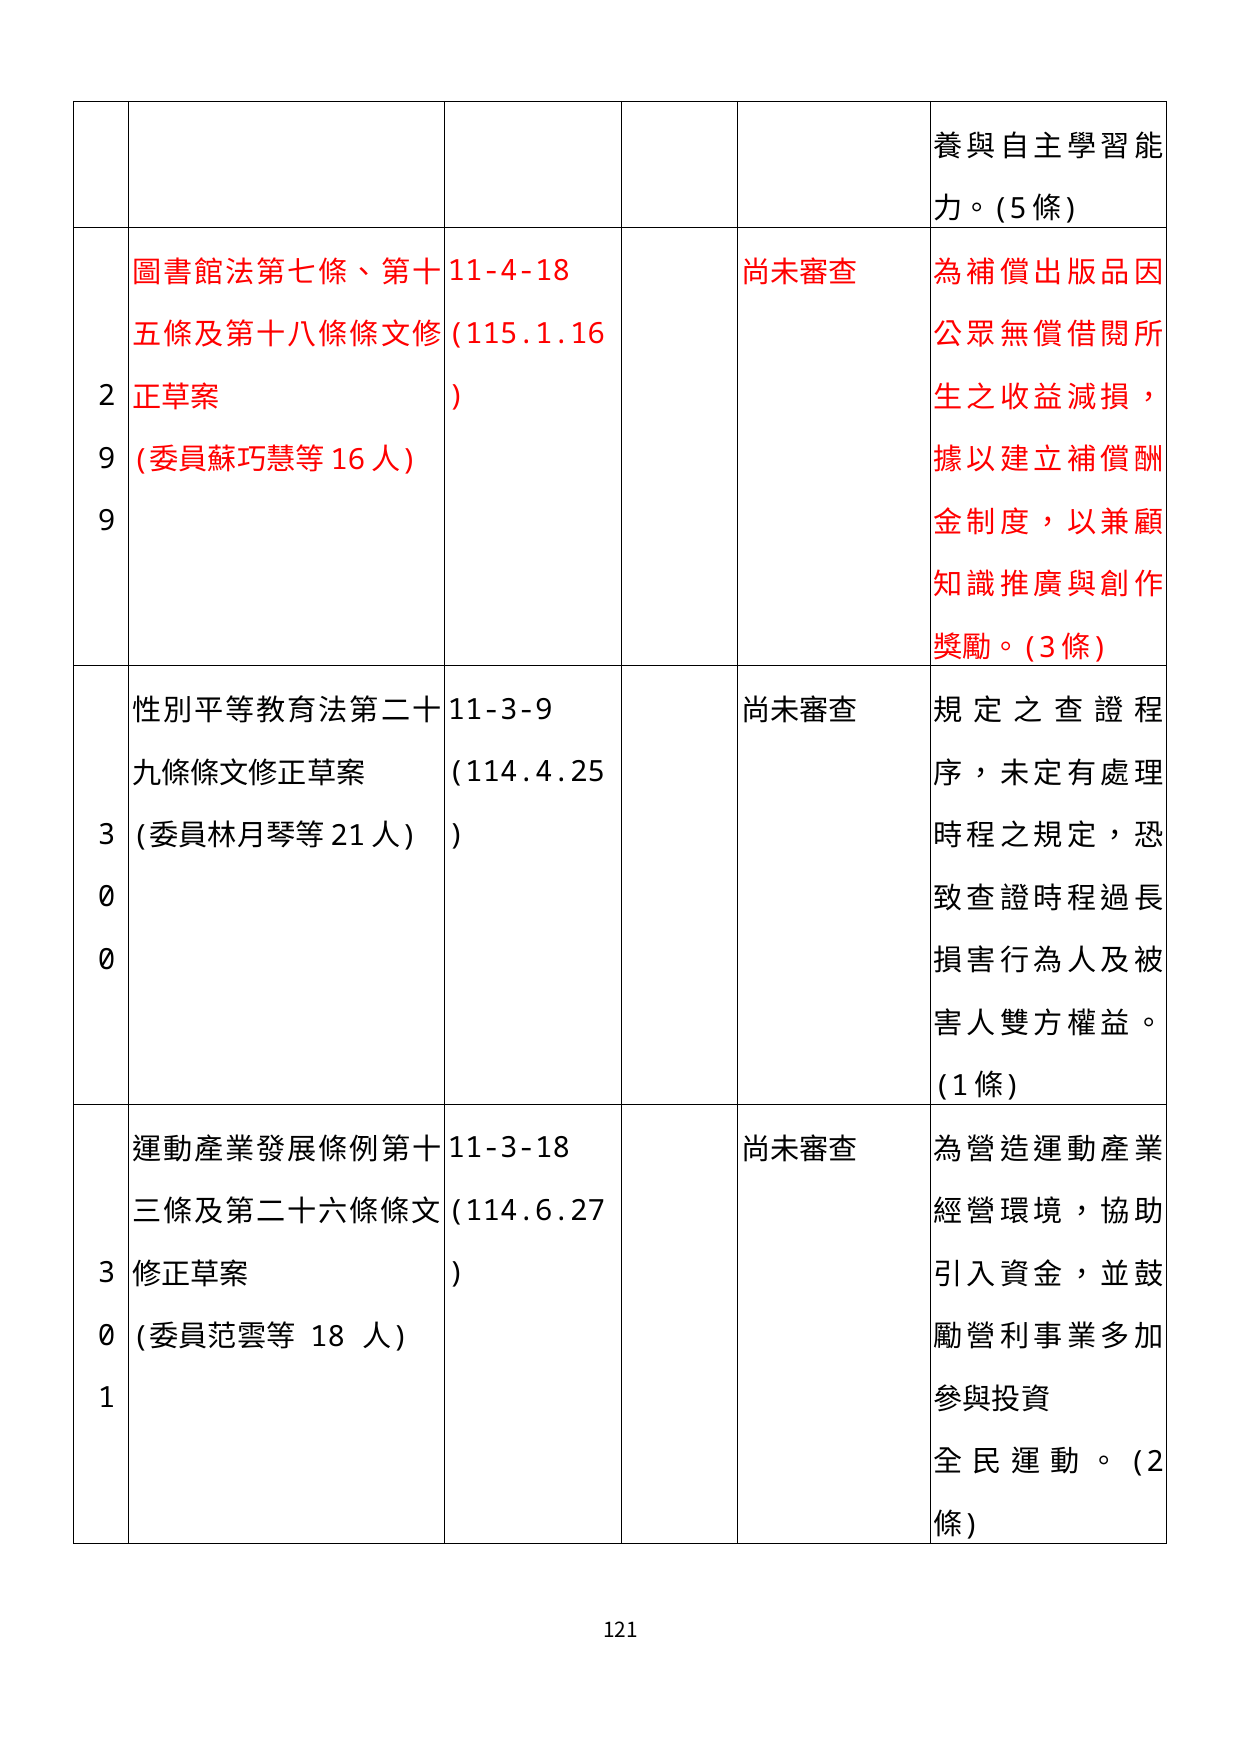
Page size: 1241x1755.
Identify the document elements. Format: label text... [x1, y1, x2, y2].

table_cell 規定之查證程序，未定有處理時程之規定，恐致查證時程過長損害行為人及被害人雙方權益。(1條) [931, 666, 1166, 1104]
table_cell [738, 102, 930, 227]
table_cell [74, 1105, 128, 1542]
table_cell [74, 228, 128, 665]
table_cell 尚未審查 [738, 1105, 930, 1542]
table_cell [622, 1105, 737, 1542]
table_cell [622, 666, 737, 1104]
table_cell 為補償出版品因公眾無償借閱所生之收益減損，據以建立補償酬金制度，以兼顧知識推廣與創作獎勵。(3條) [931, 228, 1166, 665]
table_cell [445, 102, 621, 227]
table_cell 11-3-9 (114.4.25) [445, 666, 621, 1104]
table_cell 養與自主學習能力。(5條) [931, 102, 1166, 227]
table_cell [74, 666, 128, 1104]
table_cell [622, 228, 737, 665]
table_cell 運動產業發展條例第十三條及第二十六條條文修正草案 (委員范雲等 18 人) [129, 1105, 444, 1542]
table_cell 尚未審查 [738, 666, 930, 1104]
table_cell 性別平等教育法第二十九條條文修正草案 (委員林月琴等21人) [129, 666, 444, 1104]
table_cell [129, 102, 444, 227]
table_cell [622, 102, 737, 227]
table_cell 11-4-18 (115.1.16) [445, 228, 621, 665]
table_cell 為營造運動產業經營環境，協助引入資金，並鼓勵營利事業多加參與投資 全民運動。(2條) [931, 1105, 1166, 1542]
table_cell 尚未審查 [738, 228, 930, 665]
table_cell [74, 102, 128, 227]
table_cell 11-3-18 (114.6.27) [445, 1105, 621, 1542]
table_cell 圖書館法第七條、第十五條及第十八條條文修正草案 (委員蘇巧慧等16人) [129, 228, 444, 665]
